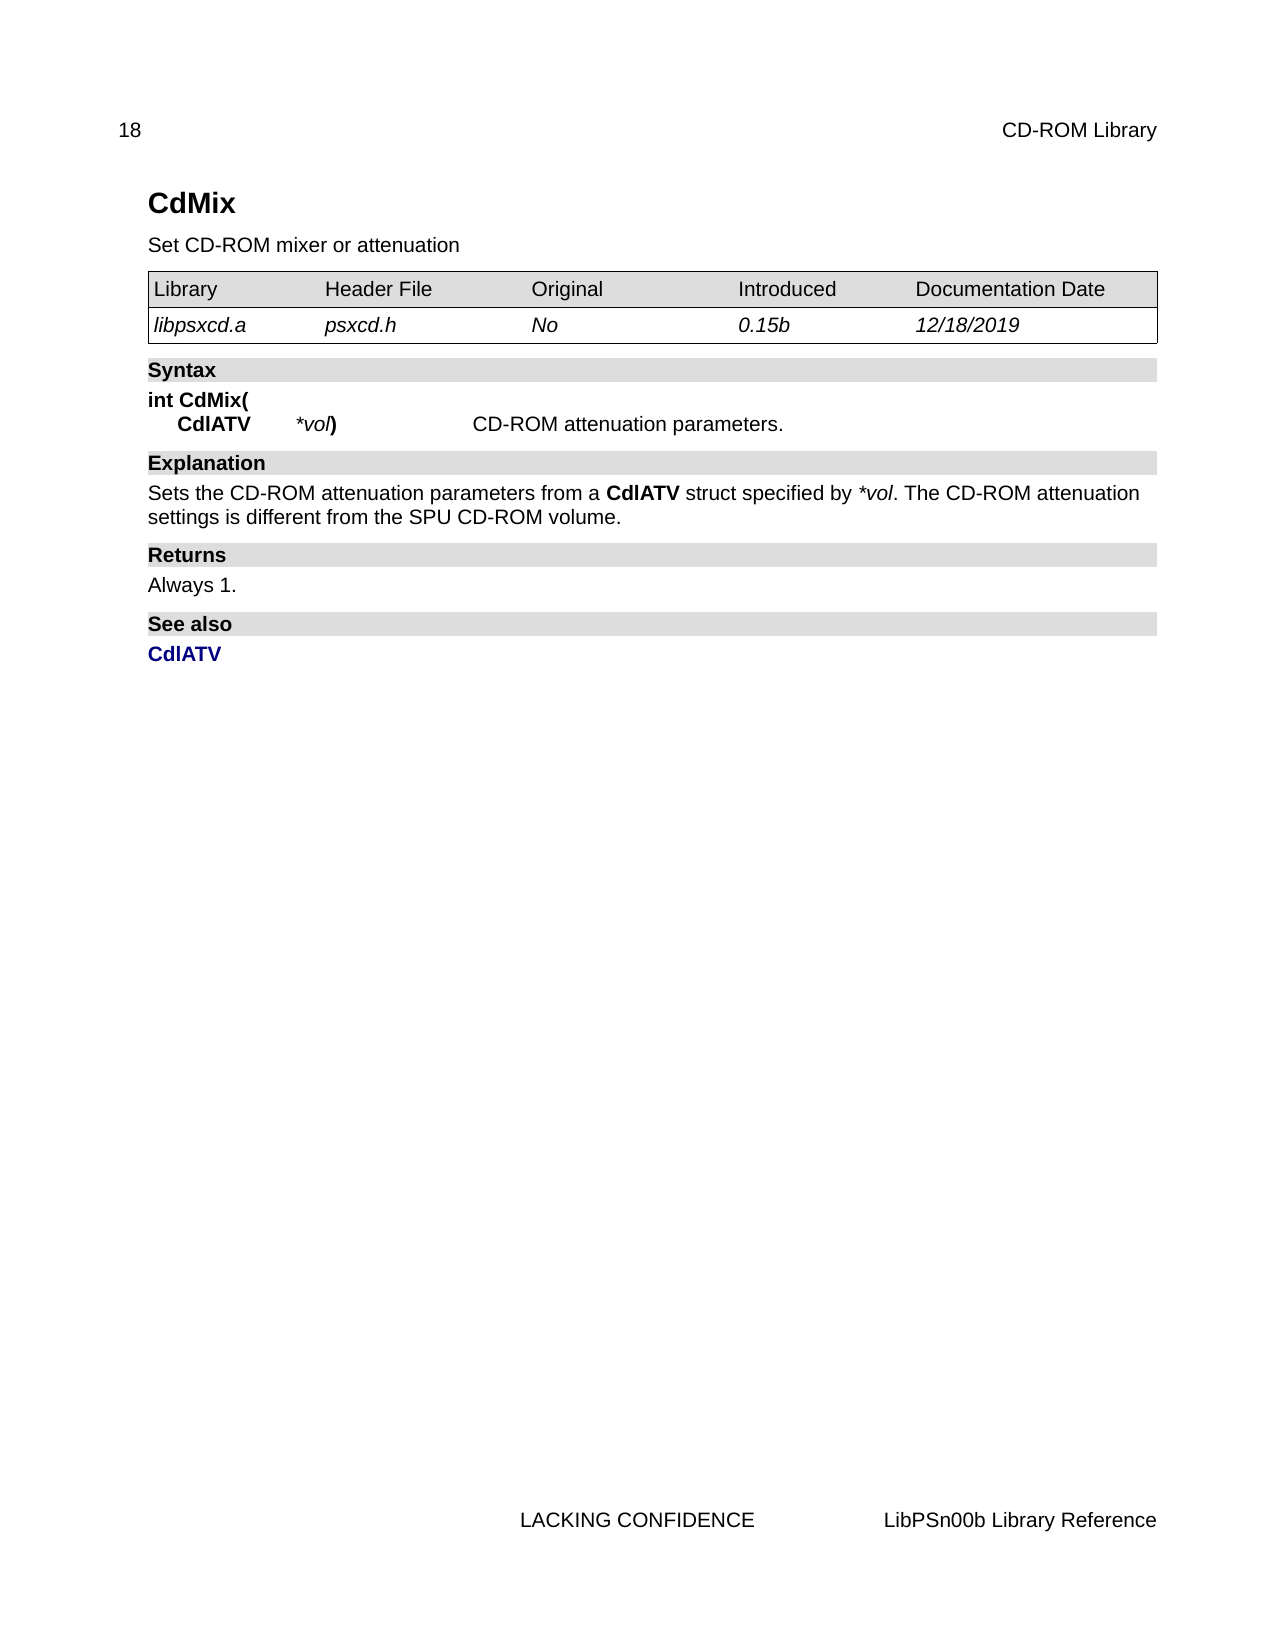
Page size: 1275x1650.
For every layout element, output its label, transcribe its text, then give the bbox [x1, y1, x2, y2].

subtitle CdMix [148, 186, 1157, 220]
text libpsxcd.a psxcd.h No 0.15b 12/18/2019 [149, 308, 1157, 343]
subtitle Returns [148, 543, 1157, 567]
text CdlATV *vol) CD-ROM attenuation parameters. [148, 412, 1157, 436]
text Always 1. [148, 573, 1157, 597]
text Set CD-ROM mixer or attenuation [148, 232, 1157, 256]
text Library Header File Original Introduced Documentation Date [149, 272, 1157, 307]
subtitle See also [148, 612, 1157, 636]
text CdlATV [148, 642, 1157, 666]
text int CdMix( [148, 388, 1157, 412]
text Sets the CD-ROM attenuation parameters from a CdlATV struct specified by *vol. The CD-ROM attenuation settings is different from the SPU CD-ROM volume. [148, 481, 1157, 528]
subtitle Syntax [148, 358, 1157, 382]
subtitle Explanation [148, 451, 1157, 475]
